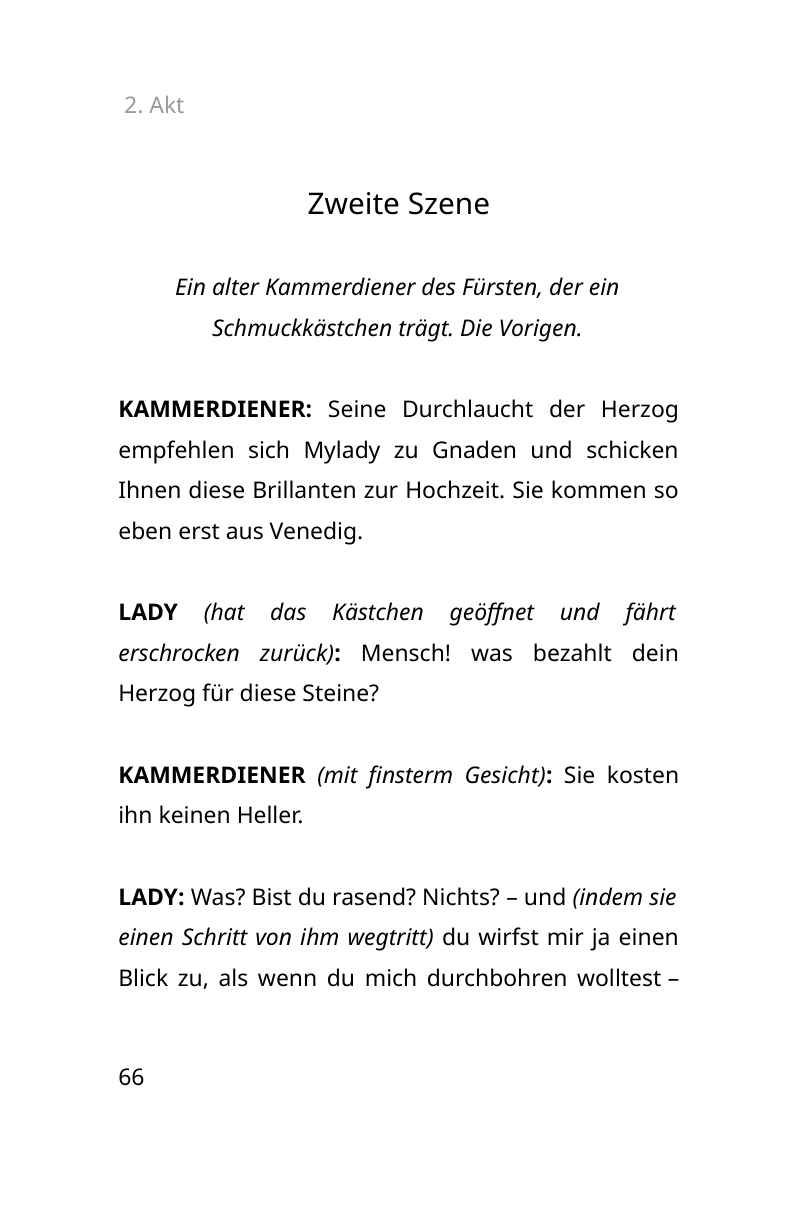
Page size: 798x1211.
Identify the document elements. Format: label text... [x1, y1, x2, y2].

text KAMMERDIENER (mit finsterm Gesicht): Sie kosten ihn keinen Heller. [118, 730, 679, 831]
text LADY: Was? Bist du rasend? Nichts? – und (indem sie einen Schritt von ihm wegtritt) du wirfst mir ja einen Blick zu, als wenn du mich durchbohren wolltest – [118, 852, 679, 993]
text Ein alter Kammerdiener des Fürsten, der ein Schmuckkästchen trägt. Die Vorigen. [118, 247, 679, 343]
text LADY (hat das Kästchen geöffnet und fährt erschrocken zurück): Mensch! was bezahlt dein Herzog für diese Steine? [118, 567, 679, 709]
text KAMMERDIENER: Seine Durchlaucht der Herzog empfehlen sich Mylady zu Gnaden und schicken Ihnen diese Brillanten zur Hochzeit. Sie kommen so eben erst aus Venedig. [118, 364, 679, 546]
subtitle Zweite Szene [118, 149, 679, 223]
